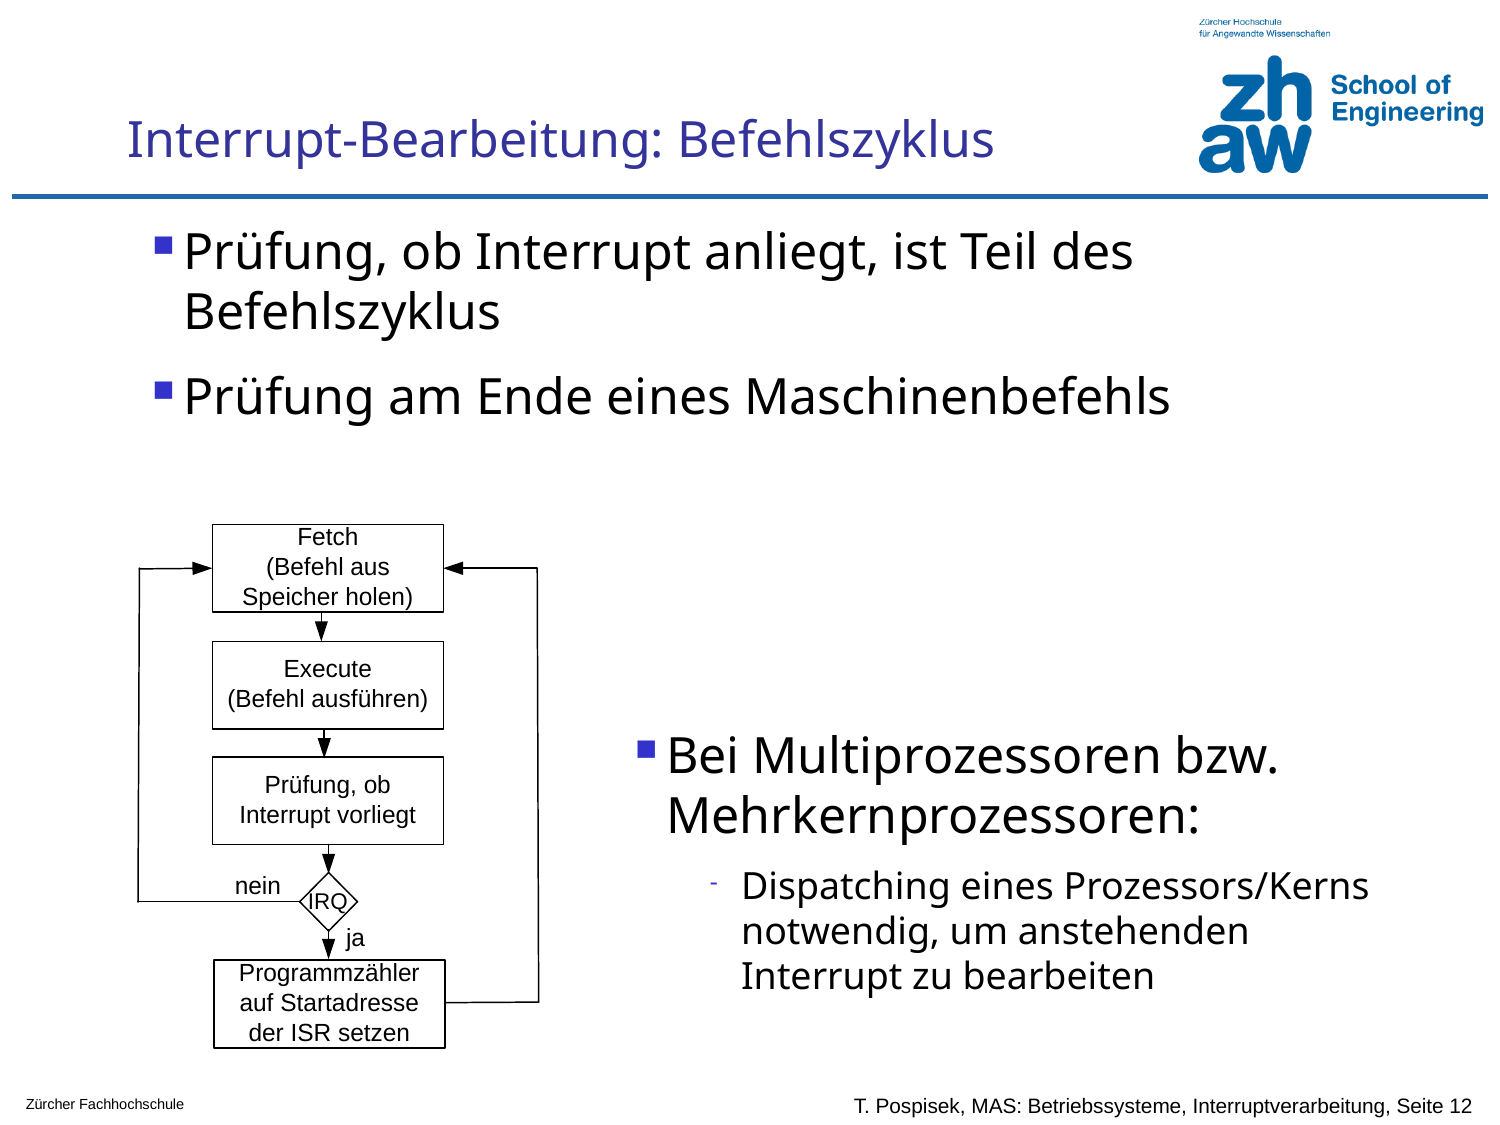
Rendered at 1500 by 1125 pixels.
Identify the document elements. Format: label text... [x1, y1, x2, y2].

picture [1199, 19, 1483, 173]
text_box Prüfung, ob Interrupt anliegt, ist Teil des Befehlszyklus Prüfung am Ende eines Maschinenbefehls [137, 212, 1225, 433]
title Interrupt-Bearbeitung: Befehlszyklus [112, 50, 1391, 175]
picture [116, 520, 663, 1052]
text_box Bei Multiprozessoren bzw. Mehrkernprozessoren: Dispatching eines Prozessors/Kerns notwendig, um anstehenden Interrupt zu bearbeiten [663, 716, 1412, 1005]
